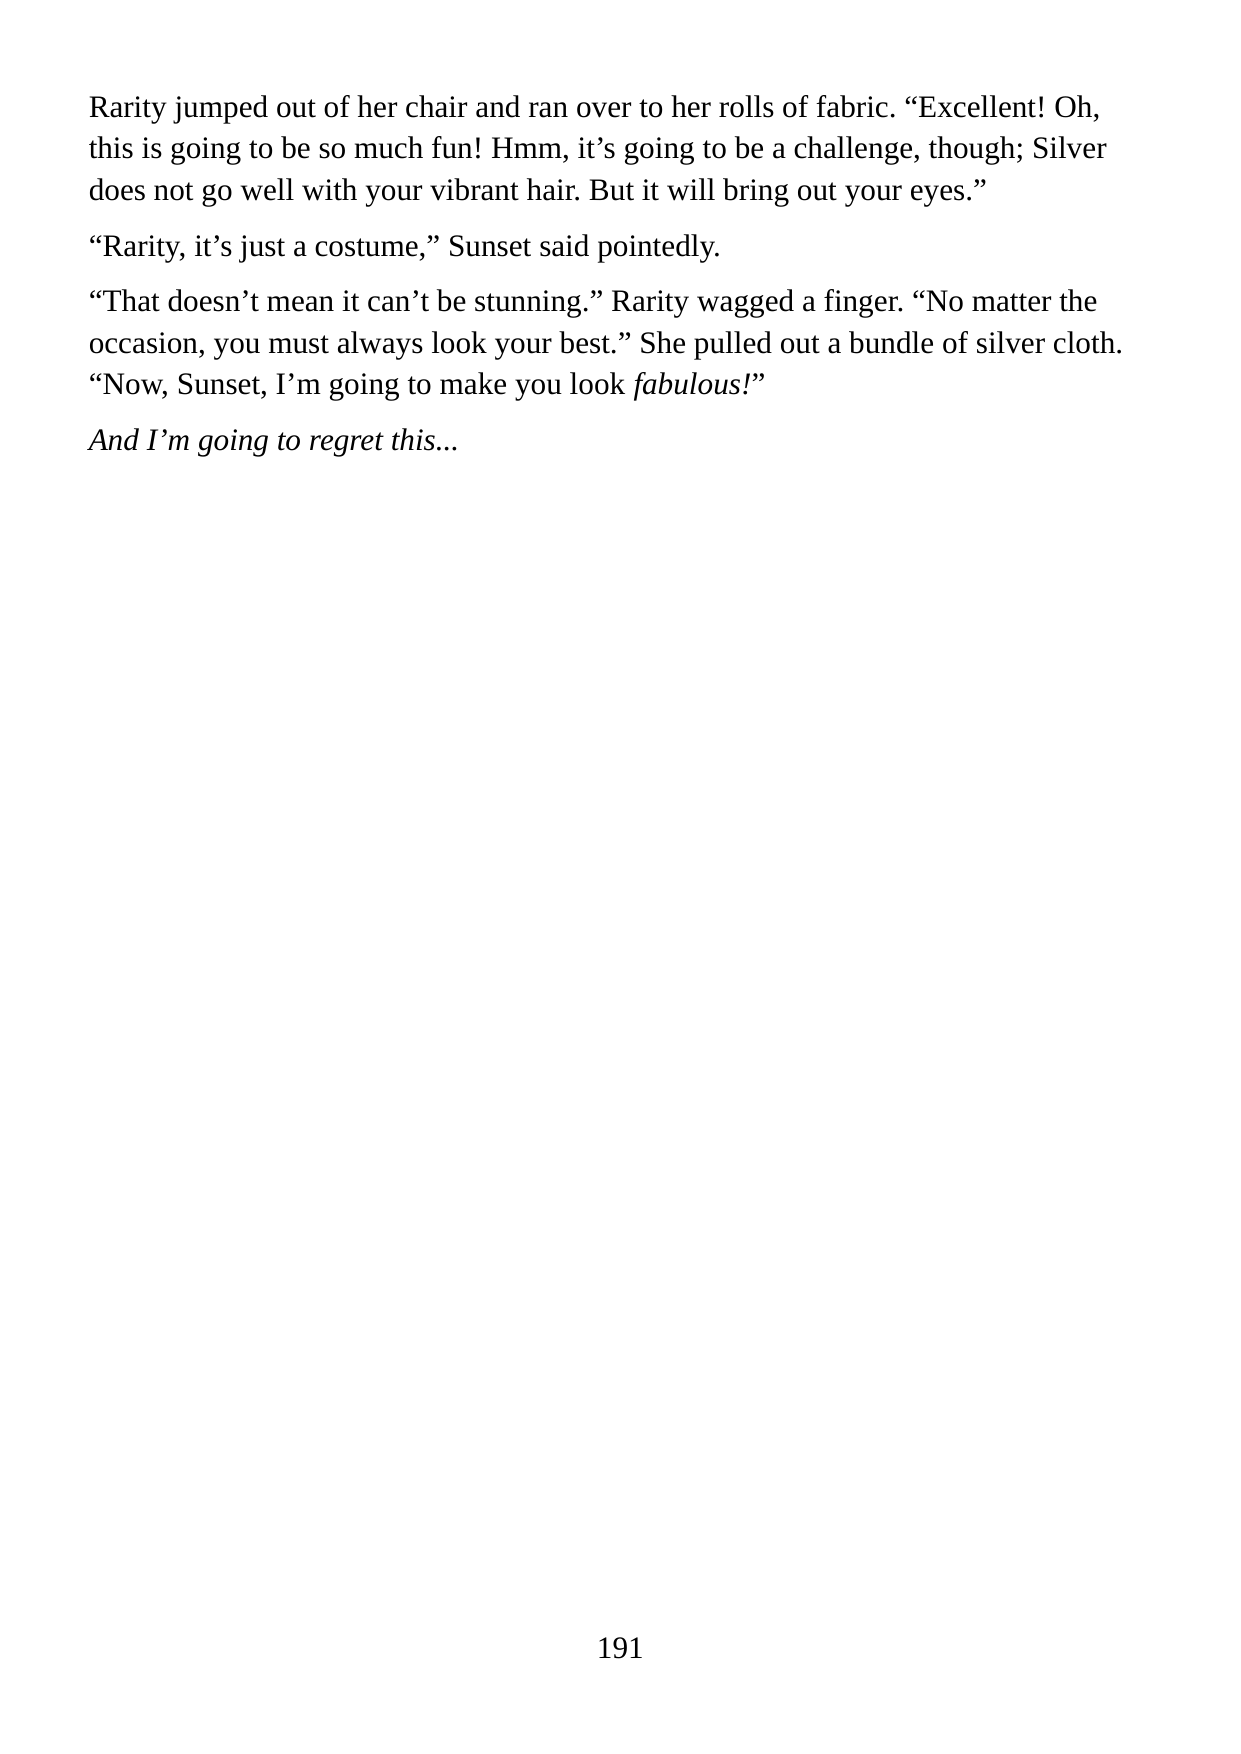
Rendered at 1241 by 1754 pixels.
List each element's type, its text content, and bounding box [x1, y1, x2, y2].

text Rarity jumped out of her chair and ran over to her rolls of fabric. “Excellent! Oh, this is going to be so much fun! Hmm, it’s going to be a challenge, though; Silver does not go well with your vibrant hair. But it will bring out your eyes.” [88, 88, 1152, 207]
text “Rarity, it’s just a costume,” Sunset said pointedly. [88, 227, 1152, 263]
text And I’m going to regret this... [88, 421, 1152, 457]
text “That doesn’t mean it can’t be stunning.” Rarity wagged a finger. “No matter the occasion, you must always look your best.” She pulled out a bundle of silver cloth. “Now, Sunset, I’m going to make you look fabulous!” [88, 283, 1152, 401]
